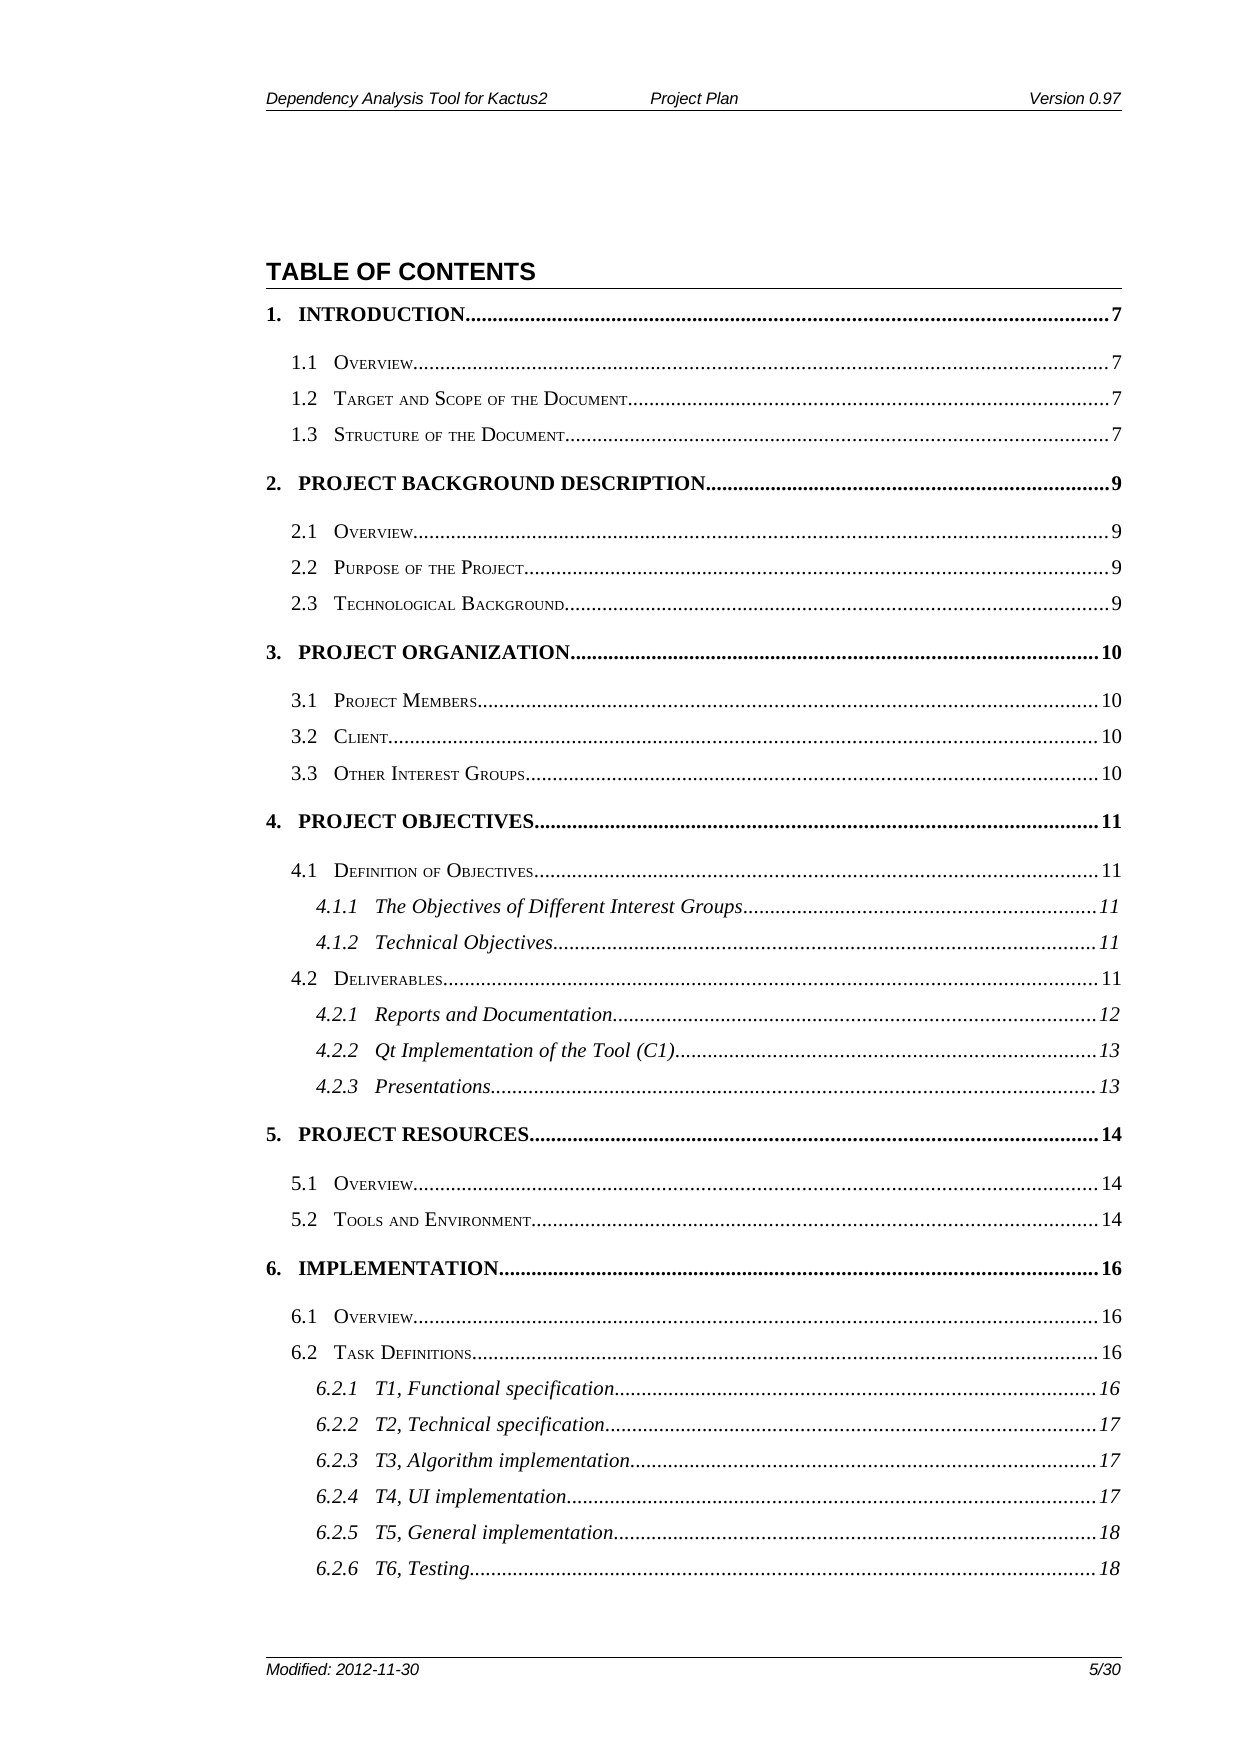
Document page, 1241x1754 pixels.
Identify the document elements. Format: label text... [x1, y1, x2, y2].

text 6.2.1 T1, Functional specification 16 [316, 1376, 1122, 1400]
text 3.1 Project Members 10 [291, 688, 1122, 712]
text 2.3 Technological Background 9 [291, 591, 1122, 615]
text 6.2.5 T5, General implementation 18 [316, 1520, 1122, 1544]
text 4. Project Objectives 11 [266, 809, 1122, 833]
text 4.2.1 Reports and Documentation 12 [316, 1002, 1122, 1026]
text 2.1 Overview 9 [291, 519, 1122, 543]
text 6. Implementation 16 [266, 1255, 1122, 1279]
text 3.3 Other Interest Groups 10 [291, 760, 1122, 784]
text 6.2 Task Definitions 16 [291, 1340, 1122, 1364]
text 3. Project Organization 10 [266, 640, 1122, 664]
text 1. Introduction 7 [266, 301, 1122, 326]
text 6.2.6 T6, Testing 18 [316, 1556, 1122, 1580]
text 5. Project Resources 14 [266, 1122, 1122, 1146]
text 4.1 Definition of Objectives 11 [291, 857, 1122, 882]
text 2.2 Purpose of the Project 9 [291, 555, 1122, 579]
text 6.2.2 T2, Technical specification 17 [316, 1412, 1122, 1436]
text 5.1 Overview 14 [291, 1171, 1122, 1195]
text 1.1 Overview 7 [291, 350, 1122, 374]
text 5.2 Tools and Environment 14 [291, 1207, 1122, 1231]
text 3.2 Client 10 [291, 724, 1122, 748]
text 4.2 Deliverables 11 [291, 966, 1122, 990]
text 4.1.1 The Objectives of Different Interest Groups 11 [316, 893, 1122, 918]
text 2. Project Background Description 9 [266, 471, 1122, 495]
text 4.2.2 Qt Implementation of the Tool (C1) 13 [316, 1038, 1122, 1062]
text 6.1 Overview 16 [291, 1304, 1122, 1328]
list Table of Contents [266, 257, 1122, 288]
text 6.2.4 T4, UI implementation 17 [316, 1484, 1122, 1508]
text 6.2.3 T3, Algorithm implementation 17 [316, 1448, 1122, 1472]
text 4.1.2 Technical Objectives 11 [316, 929, 1122, 954]
text 4.2.3 Presentations 13 [316, 1074, 1122, 1098]
text 1.2 Target and Scope of the Document 7 [291, 386, 1122, 410]
text 1.3 Structure of the Document 7 [291, 422, 1122, 446]
